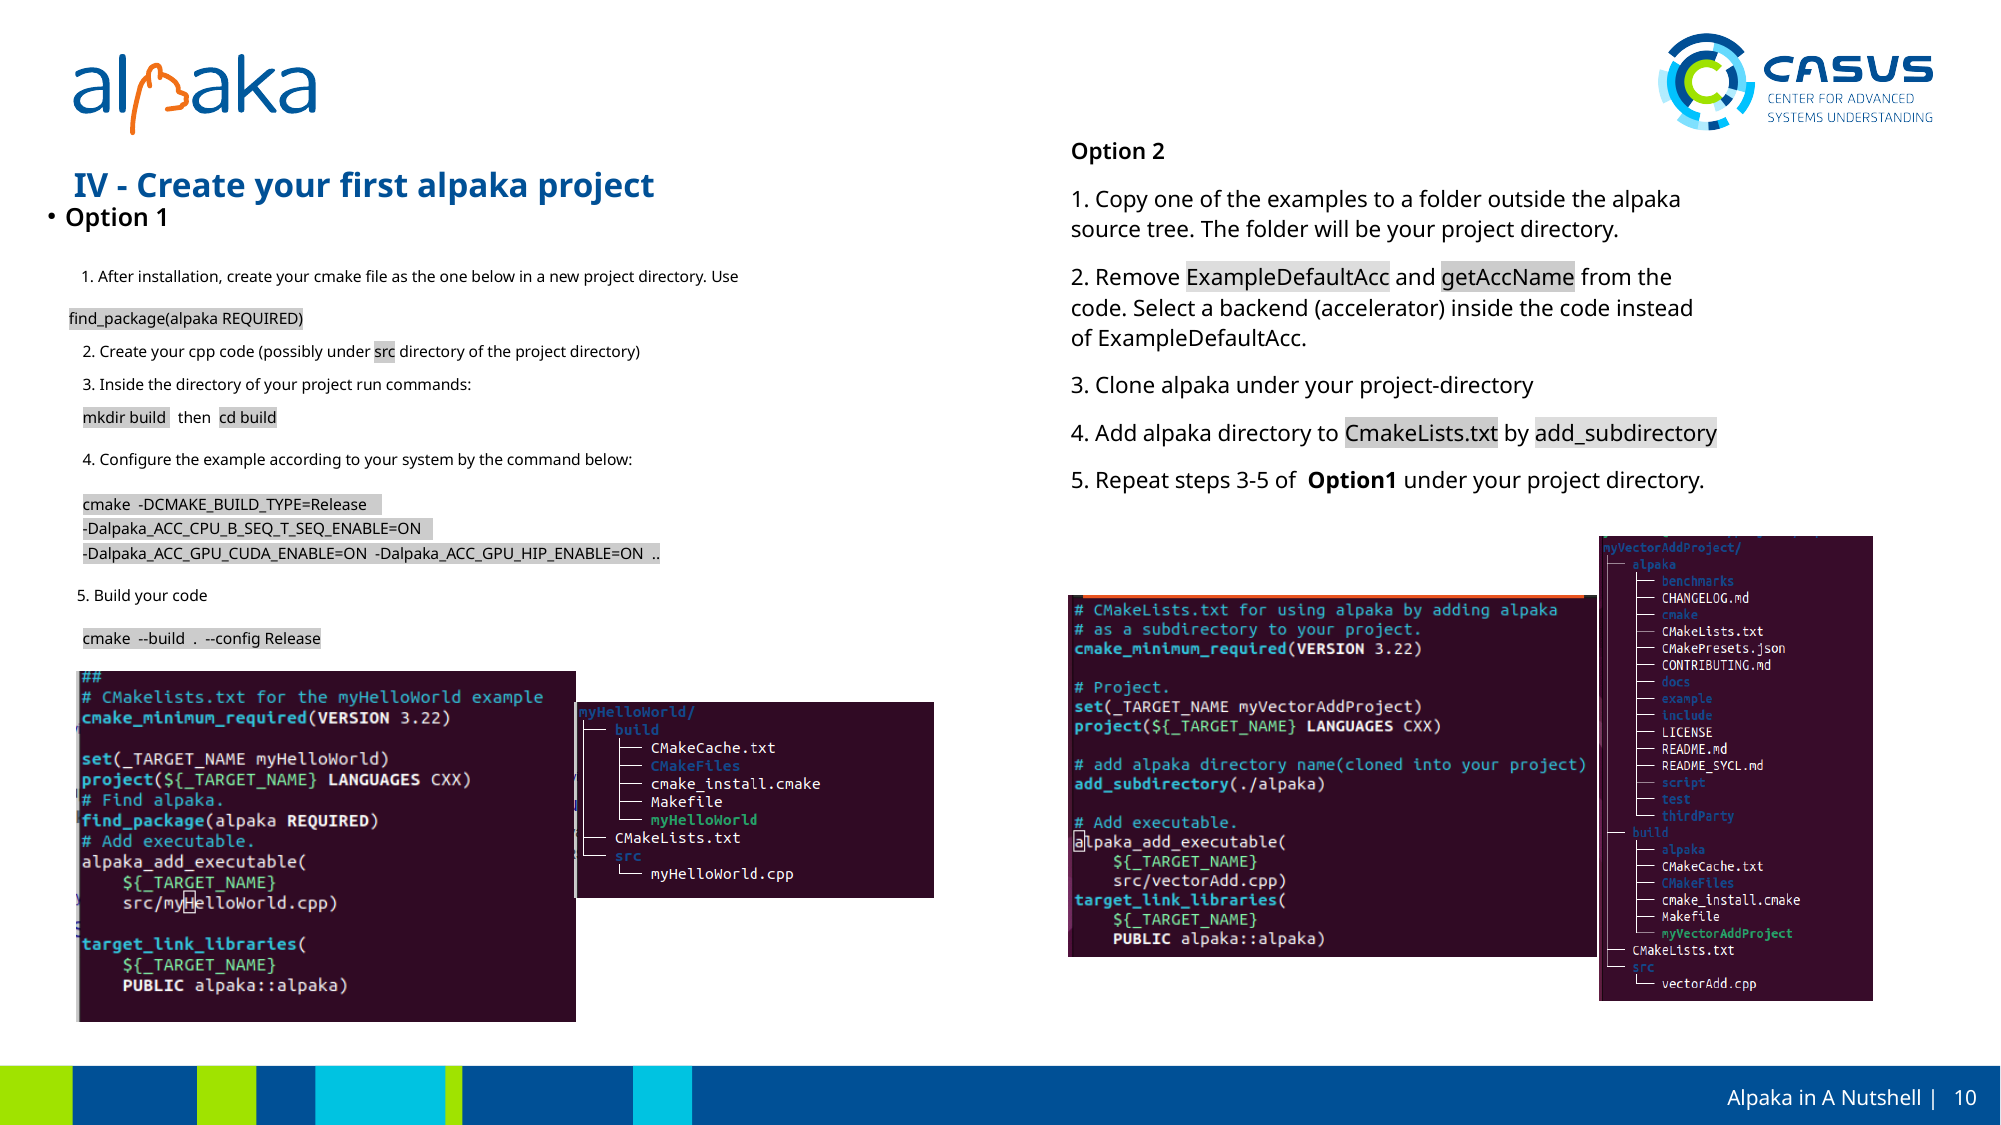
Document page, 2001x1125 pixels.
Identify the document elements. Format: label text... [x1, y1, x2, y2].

text_box IV - Create your first alpaka project [59, 154, 969, 213]
picture [76, 671, 934, 1022]
picture [1599, 536, 1873, 1001]
picture [1658, 33, 1933, 131]
picture [1068, 595, 1597, 957]
picture [72, 53, 317, 136]
list Option 2 1. Copy one of the examples to a folder outside the alpaka source tree. The folder will be your project directory. 2. Remove ExampleDefaultAcc and getAccName from the code. Select a backend (accelerator) inside the code instead of ExampleDefaultAcc. 3. Clone alpaka under your project-directory 4. Add alpaka directory to CmakeLists.txt by add_subdirectory 5. Repeat steps 3-5 of Option1 under your project directory. [1045, 88, 1719, 550]
list Option 1 1. After installation, create your cmake file as the one below in a new project directory. Use find_package(alpaka REQUIRED) 2. Create your cpp code (possibly under src directory of the project directory) 3. Inside the directory of your project run commands: mkdir build then cd build 4. Configure the example according to your system by the command below: cmake -DCMAKE_BUILD_TYPE=Release -Dalpaka_ACC_CPU_B_SEQ_T_SEQ_ENABLE=ON -Dalpaka_ACC_GPU_CUDA_ENABLE=ON -Dalpaka_ACC_GPU_HIP_ENABLE=ON .. 5. Build your code cmake --build . --config Release [47, 165, 1028, 656]
